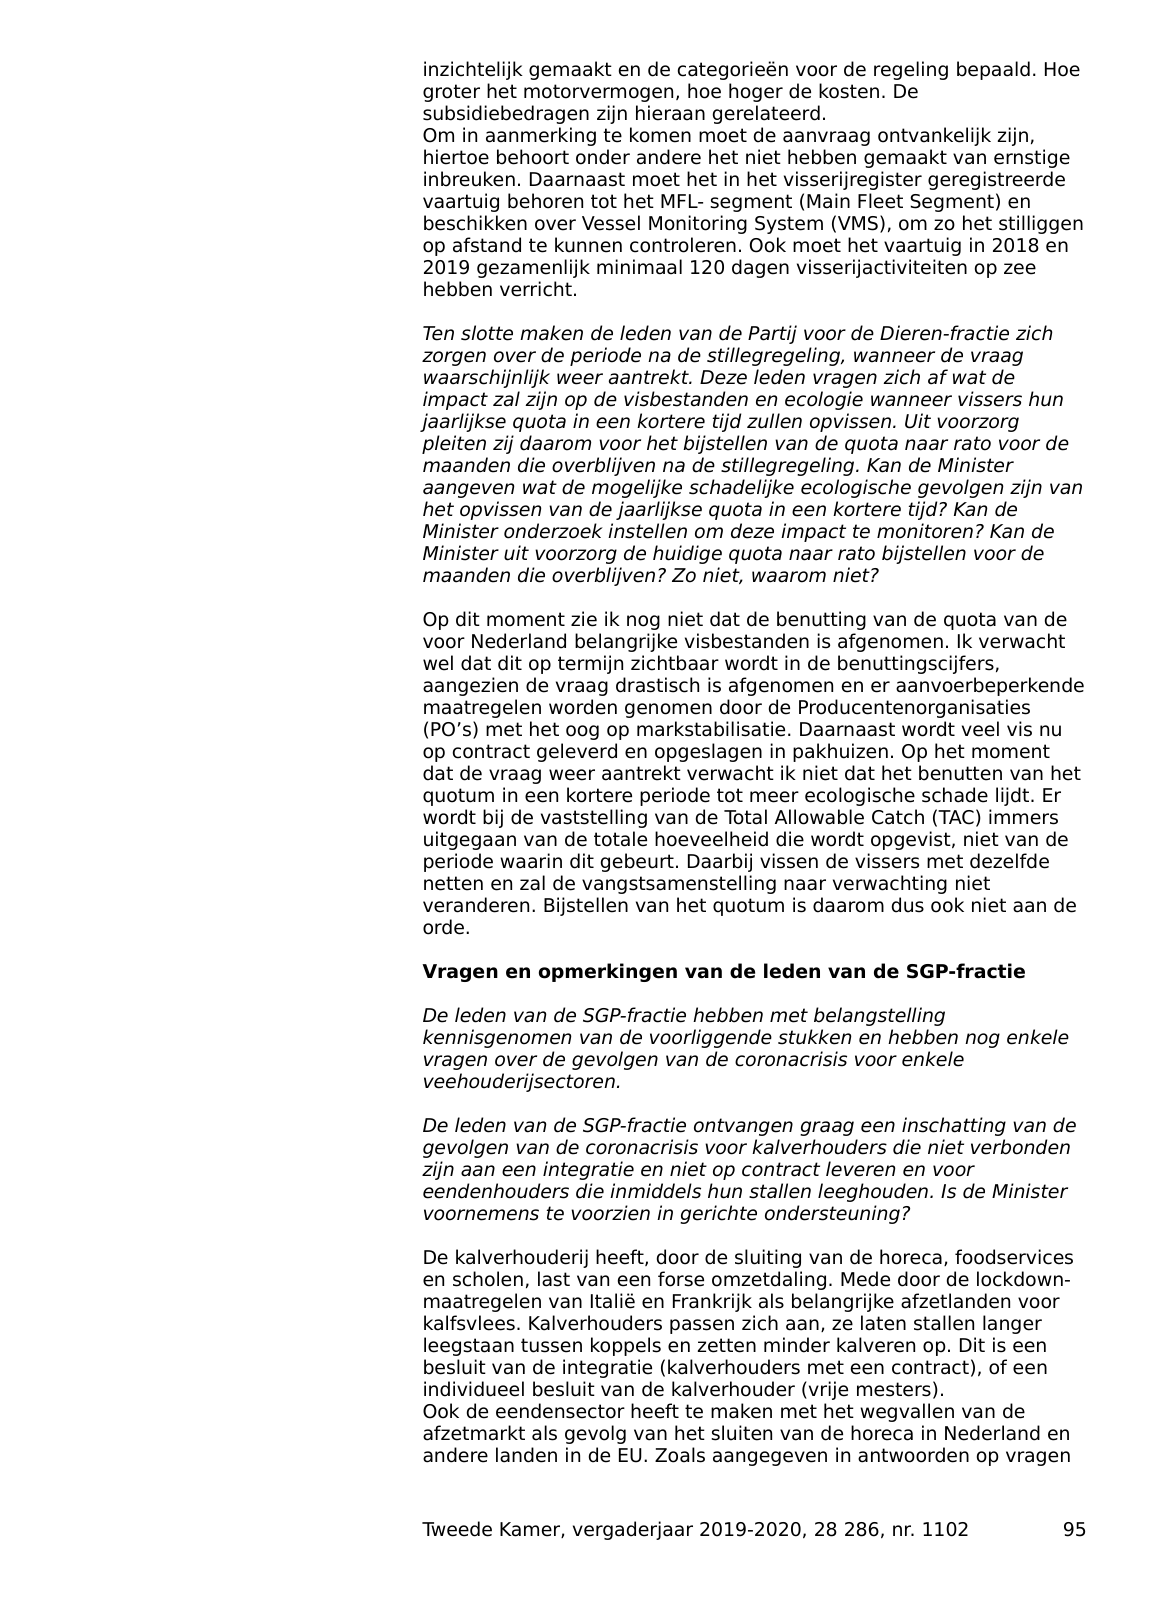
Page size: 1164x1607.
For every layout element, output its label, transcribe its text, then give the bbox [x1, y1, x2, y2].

text De kalverhouderij heeft, door de sluiting van de horeca, foodservices en scholen, last van een forse omzetdaling. Mede door de lockdown-maatregelen van Italië en Frankrijk als belangrijke afzetlanden voor kalfsvlees. Kalverhouders passen zich aan, ze laten stallen langer leegstaan tussen koppels en zetten minder kalveren op. Dit is een besluit van de integratie (kalverhouders met een contract), of een individueel besluit van de kalverhouder (vrije mesters). [422, 1247, 1087, 1401]
text De leden van de SGP-fractie ontvangen graag een inschatting van de gevolgen van de coronacrisis voor kalverhouders die niet verbonden zijn aan een integratie en niet op contract leveren en voor eendenhouders die inmiddels hun stallen leeghouden. Is de Minister voornemens te voorzien in gerichte ondersteuning? [422, 1115, 1087, 1225]
text Om in aanmerking te komen moet de aanvraag ontvankelijk zijn, hiertoe behoort onder andere het niet hebben gemaakt van ernstige inbreuken. Daarnaast moet het in het visserijregister geregistreerde vaartuig behoren tot het MFL- segment (Main Fleet Segment) en beschikken over Vessel Monitoring System (VMS), om zo het stilliggen op afstand te kunnen controleren. Ook moet het vaartuig in 2018 en 2019 gezamenlijk minimaal 120 dagen visserijactiviteiten op zee hebben verricht. [422, 125, 1087, 301]
text inzichtelijk gemaakt en de categorieën voor de regeling bepaald. Hoe groter het motorvermogen, hoe hoger de kosten. De subsidiebedragen zijn hieraan gerelateerd. [422, 59, 1087, 125]
subtitle Vragen en opmerkingen van de leden van de SGP-fractie [422, 961, 1087, 983]
text Ten slotte maken de leden van de Partij voor de Dieren-fractie zich zorgen over de periode na de stillegregeling, wanneer de vraag waarschijnlijk weer aantrekt. Deze leden vragen zich af wat de impact zal zijn op de visbestanden en ecologie wanneer vissers hun jaarlijkse quota in een kortere tijd zullen opvissen. Uit voorzorg pleiten zij daarom voor het bijstellen van de quota naar rato voor de maanden die overblijven na de stillegregeling. Kan de Minister aangeven wat de mogelijke schadelijke ecologische gevolgen zijn van het opvissen van de jaarlijkse quota in een kortere tijd? Kan de Minister onderzoek instellen om deze impact te monitoren? Kan de Minister uit voorzorg de huidige quota naar rato bijstellen voor de maanden die overblijven? Zo niet, waarom niet? [422, 323, 1087, 587]
text Ook de eendensector heeft te maken met het wegvallen van de afzetmarkt als gevolg van het sluiten van de horeca in Nederland en andere landen in de EU. Zoals aangegeven in antwoorden op vragen [422, 1401, 1087, 1467]
text De leden van de SGP-fractie hebben met belangstelling kennisgenomen van de voorliggende stukken en hebben nog enkele vragen over de gevolgen van de coronacrisis voor enkele veehouderijsectoren. [422, 1005, 1087, 1093]
text Op dit moment zie ik nog niet dat de benutting van de quota van de voor Nederland belangrijke visbestanden is afgenomen. Ik verwacht wel dat dit op termijn zichtbaar wordt in de benuttingscijfers, aangezien de vraag drastisch is afgenomen en er aanvoerbeperkende maatregelen worden genomen door de Producentenorganisaties (PO’s) met het oog op markstabilisatie. Daarnaast wordt veel vis nu op contract geleverd en opgeslagen in pakhuizen. Op het moment dat de vraag weer aantrekt verwacht ik niet dat het benutten van het quotum in een kortere periode tot meer ecologische schade lijdt. Er wordt bij de vaststelling van de Total Allowable Catch (TAC) immers uitgegaan van de totale hoeveelheid die wordt opgevist, niet van de periode waarin dit gebeurt. Daarbij vissen de vissers met dezelfde netten en zal de vangstsamenstelling naar verwachting niet veranderen. Bijstellen van het quotum is daarom dus ook niet aan de orde. [422, 609, 1087, 939]
